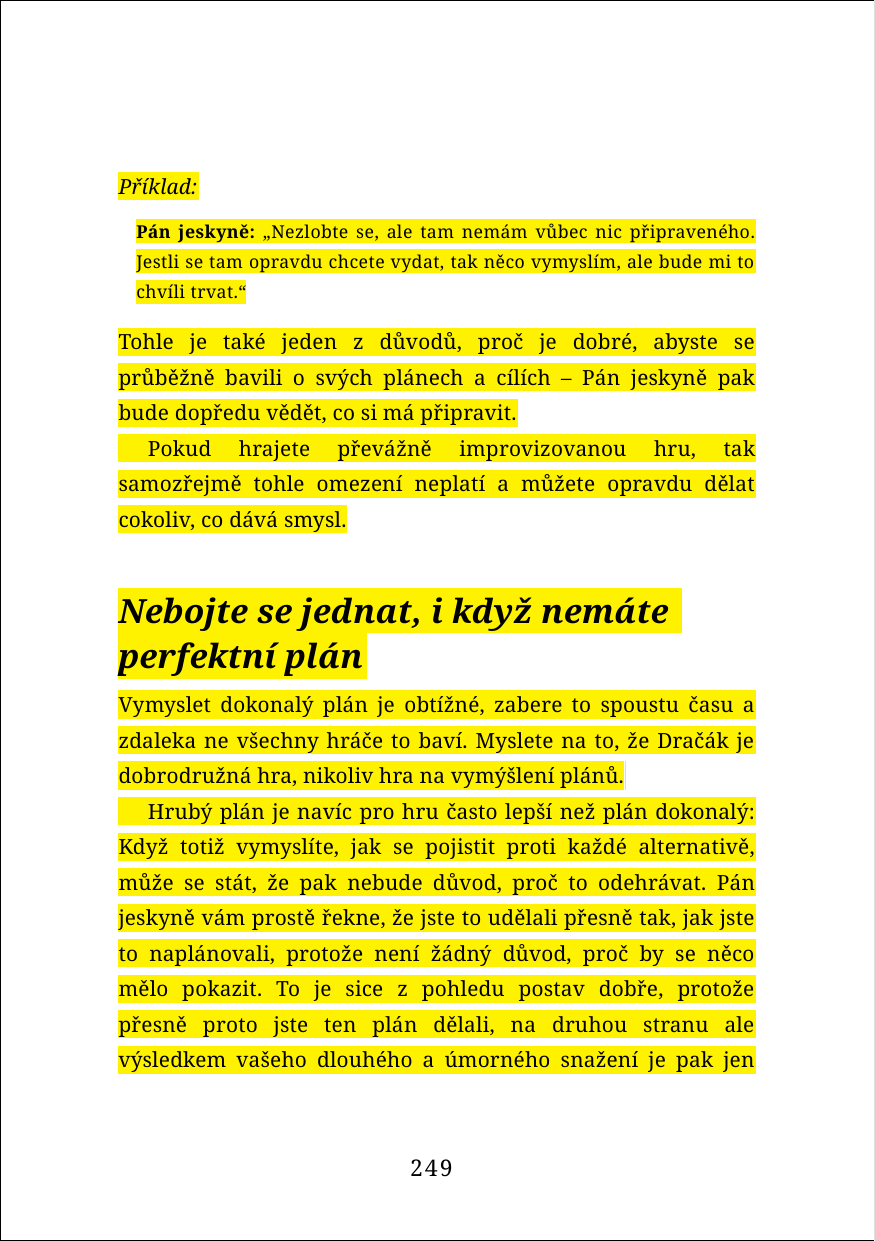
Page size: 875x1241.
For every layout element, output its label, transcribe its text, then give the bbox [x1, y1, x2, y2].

text Pán jeskyně: „Nezlobte se, ale tam nemám vůbec nic připraveného. Jestli se tam opravdu chcete vydat, tak něco vymyslím, ale bude mi to chvíli trvat.“ [136, 219, 756, 304]
text Tohle je také jeden z důvodů, proč je dobré, abyste se průběžně bavili o svých plánech a cílích – Pán jeskyně pak bude dopředu vědět, co si má připravit. Pokud hrajete převážně improvizovanou hru, tak samozřejmě tohle omezení neplatí a můžete opravdu dělat cokoliv, co dává smysl. [118, 327, 756, 533]
subtitle Nebojte se jednat, i když nemáte perfektní plán [118, 588, 756, 679]
text Vymyslet dokonalý plán je obtížné, zabere to spoustu času a zdaleka ne všechny hráče to baví. Myslete na to, že Dračák je dobrodružná hra, nikoliv hra na vymýšlení plánů. Hrubý plán je navíc pro hru často lepší než plán dokonalý: Když totiž vymyslíte, jak se pojistit proti každé alternativě, může se stát, že pak nebude důvod, proč to odehrávat. Pán jeskyně vám prostě řekne, že jste to udělali přesně tak, jak jste to naplánovali, protože není žádný důvod, proč by se něco mělo pokazit. To je sice z pohledu postav dobře, protože přesně proto jste ten plán dělali, na druhou stranu ale výsledkem vašeho dlouhého a úmorného snažení je pak jen [118, 690, 756, 1074]
text Příklad: [118, 172, 756, 200]
